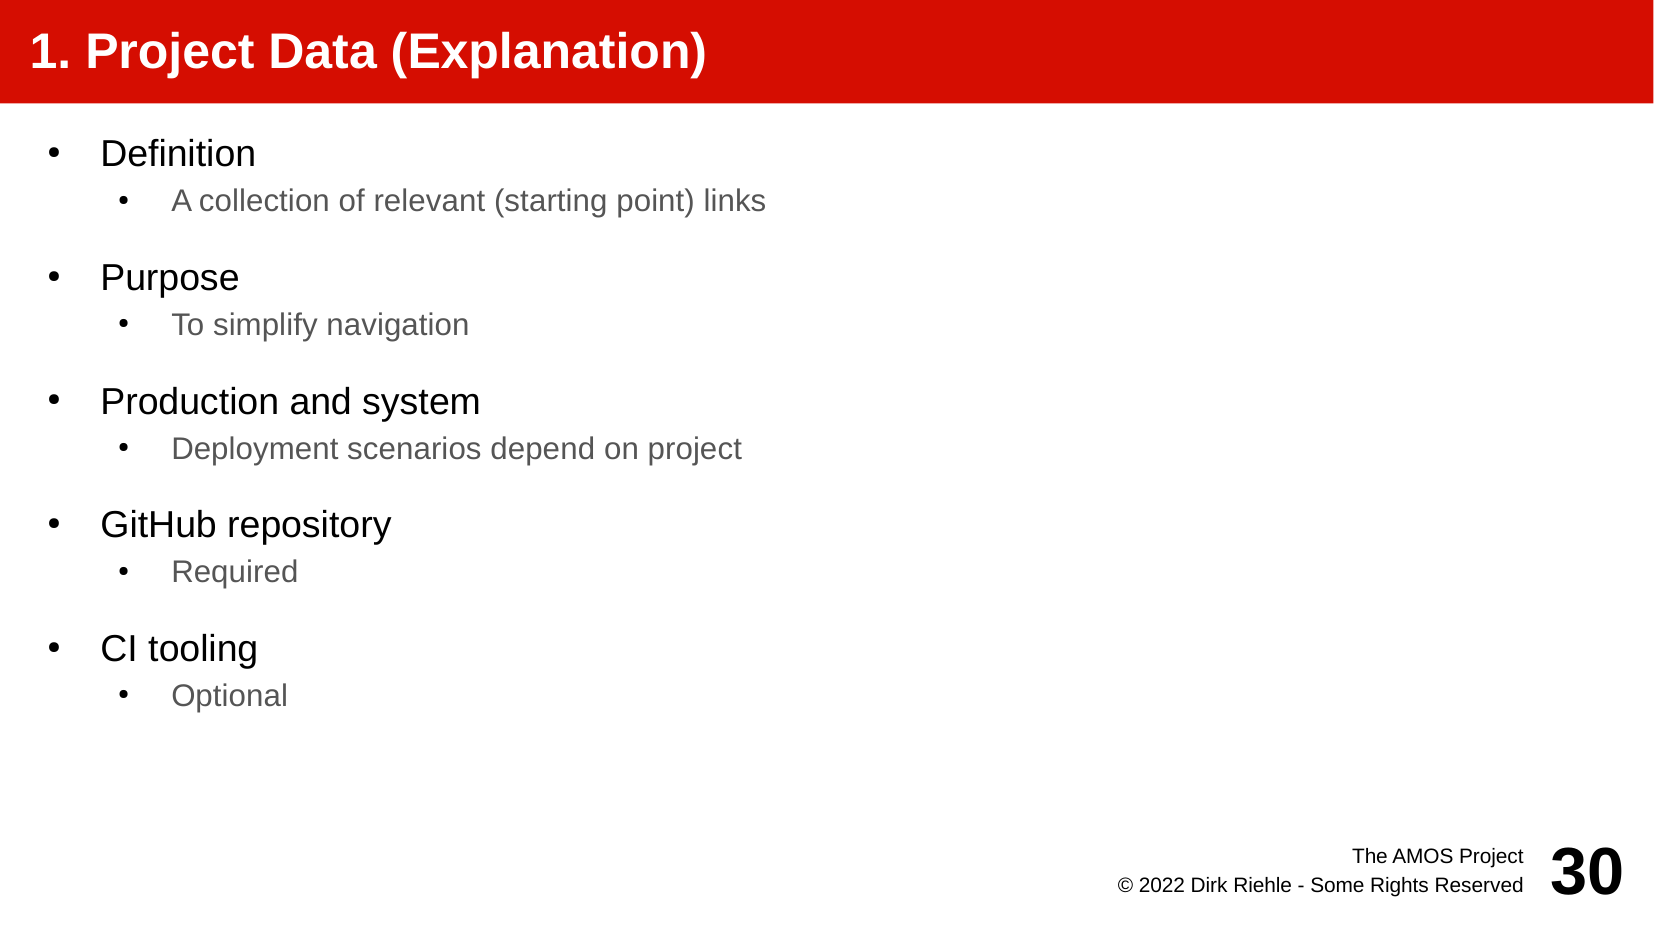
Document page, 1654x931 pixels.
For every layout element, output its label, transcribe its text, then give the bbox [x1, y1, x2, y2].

title 1. Project Data (Explanation) [0, 0, 1654, 104]
list Definition A collection of relevant (starting point) links Purpose To simplify navigation Production and system Deployment scenarios depend on project GitHub repository Required CI tooling Optional [29, 132, 1625, 813]
